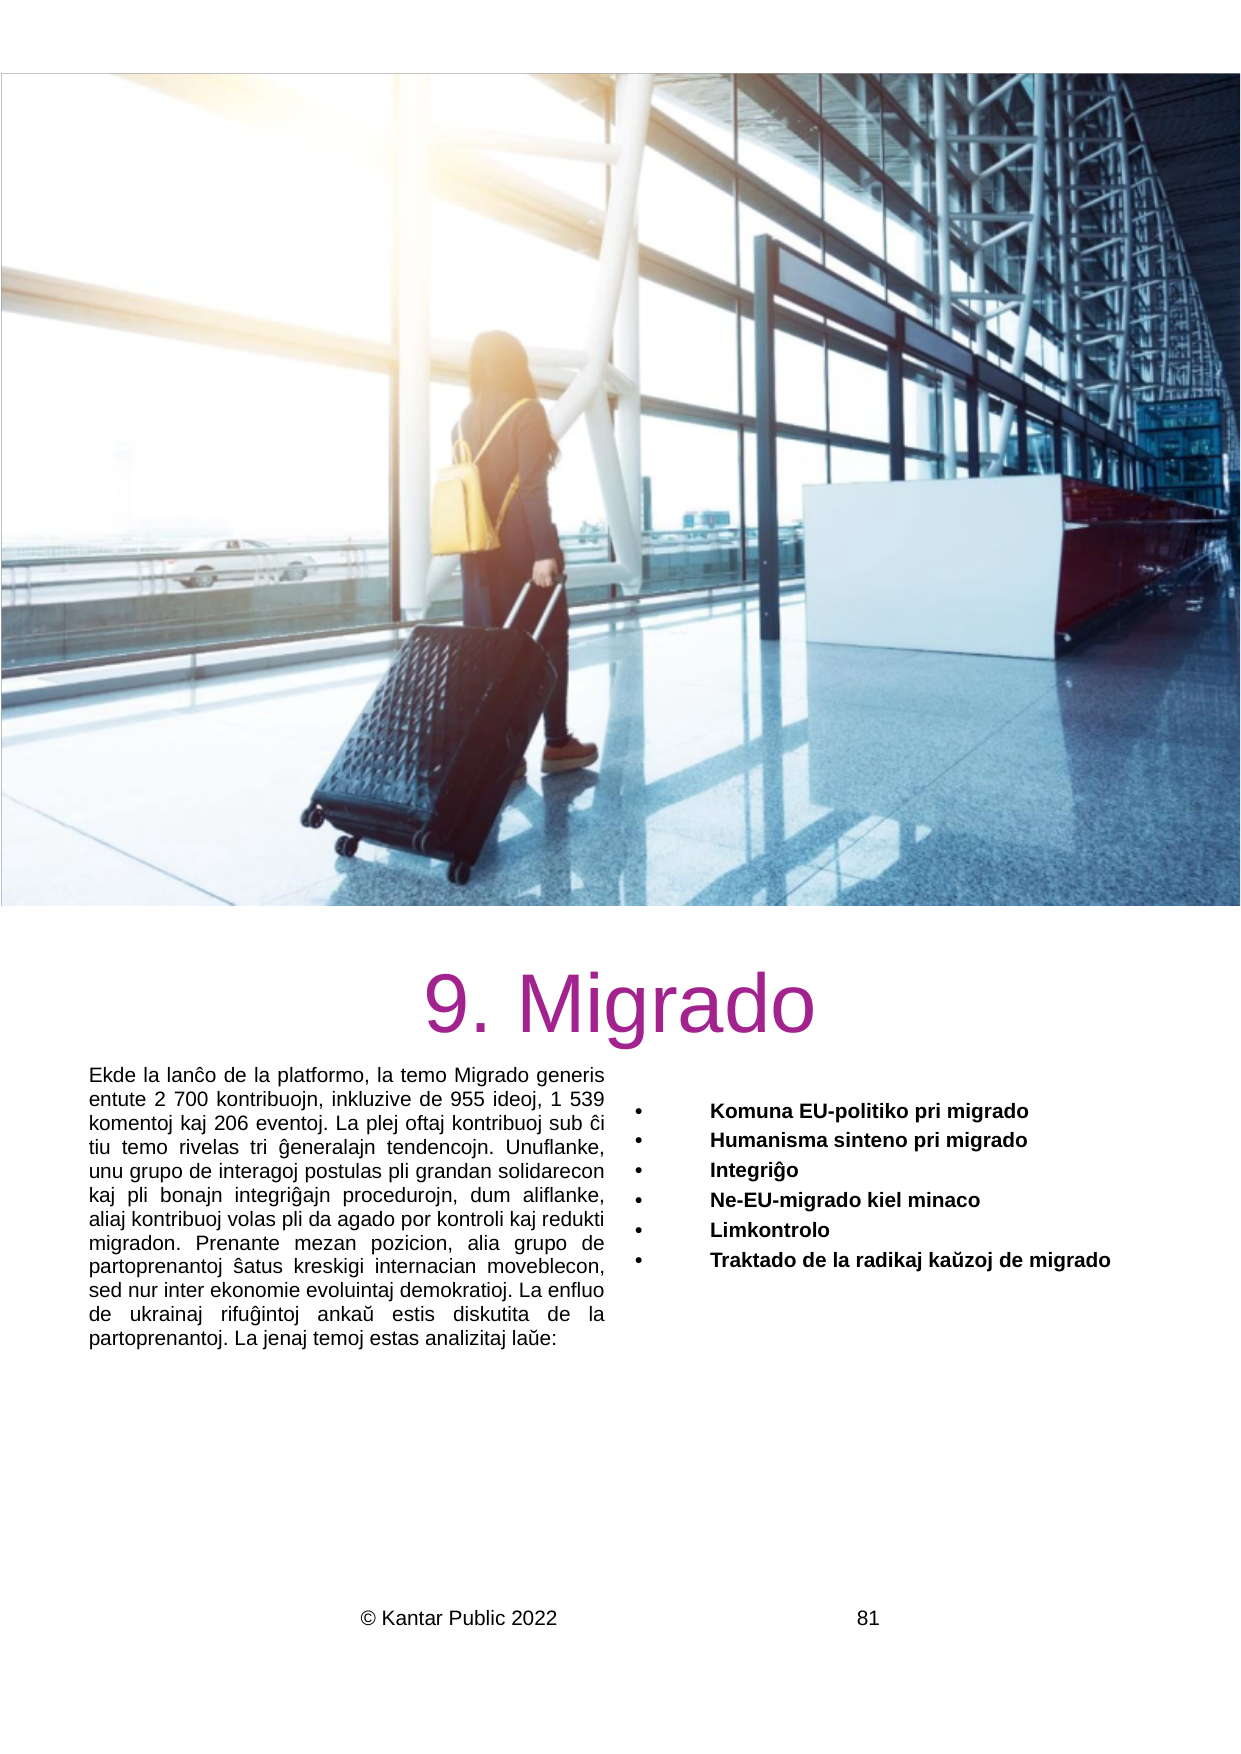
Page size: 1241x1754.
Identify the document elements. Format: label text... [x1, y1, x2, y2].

text • Komuna EU-politiko pri migrado [635, 1098, 1152, 1122]
text • Limkontrolo [635, 1218, 1152, 1242]
picture [0, 73, 1241, 906]
text • Integriĝo [635, 1158, 1152, 1182]
text • Traktado de la radikaj kaŭzoj de migrado [635, 1248, 1152, 1272]
text • Humanisma sinteno pri migrado [635, 1128, 1152, 1152]
subtitle 9. Migrado [88, 954, 1152, 1050]
text Ekde la lanĉo de la platformo, la temo Migrado generis entute 2 700 kontribuojn, inkluzive de 955 ideoj, 1 539 komentoj kaj 206 eventoj. La plej oftaj kontribuoj sub ĉi tiu temo rivelas tri ĝeneralajn tendencojn. Unuflanke, unu grupo de interagoj postulas pli grandan solidarecon kaj pli bonajn integriĝajn procedurojn, dum aliflanke, aliaj kontribuoj volas pli da agado por kontroli kaj redukti migradon. Prenante mezan pozicion, alia grupo de partoprenantoj ŝatus kreskigi internacian moveblecon, sed nur inter ekonomie evoluintaj demokratioj. La enfluo de ukrainaj rifuĝintoj ankaŭ estis diskutita de la partoprenantoj. La jenaj temoj estas analizitaj laŭe: [88, 1063, 605, 1350]
text • Ne-EU-migrado kiel minaco [635, 1188, 1152, 1212]
